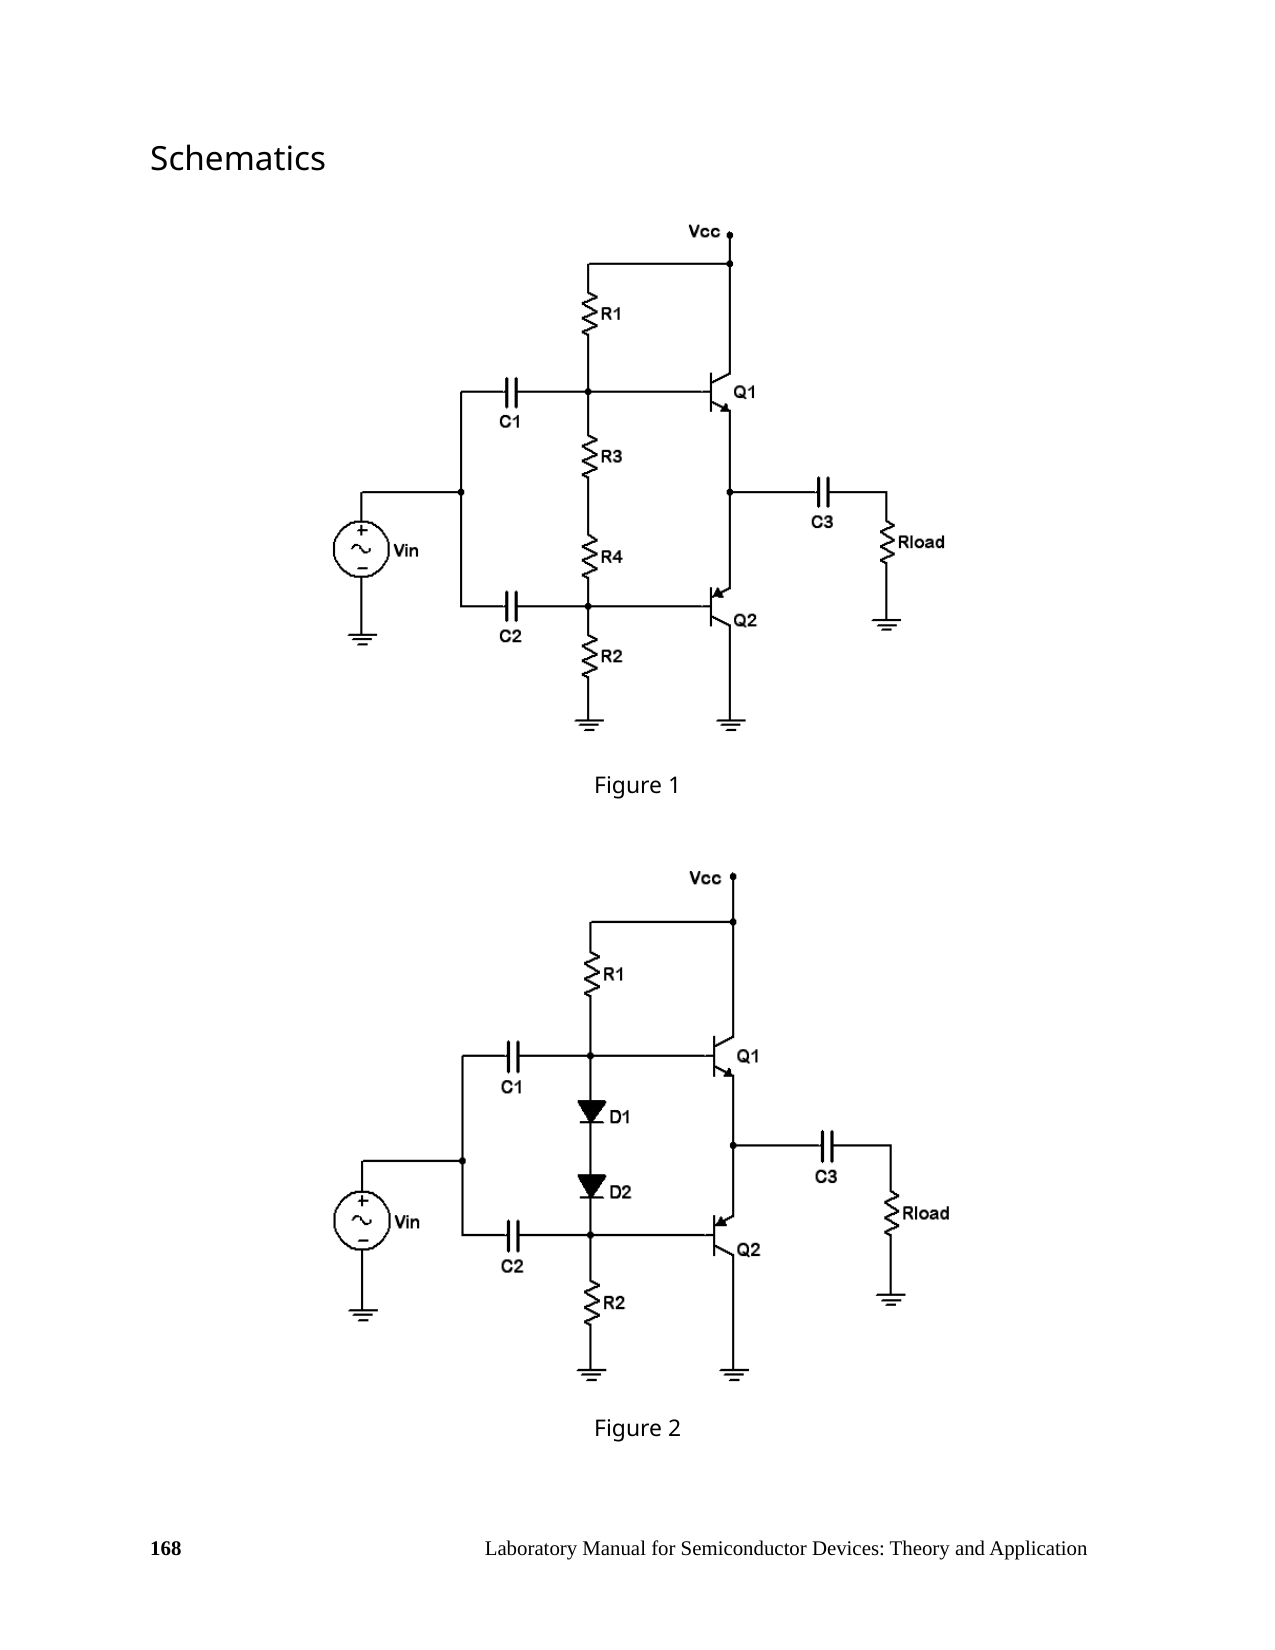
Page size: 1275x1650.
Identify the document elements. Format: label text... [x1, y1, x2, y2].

picture [305, 839, 970, 1411]
subtitle Schematics [150, 135, 1125, 180]
text Figure 2 [150, 1412, 1125, 1443]
picture [312, 193, 963, 767]
text Figure 1 [150, 769, 1125, 800]
